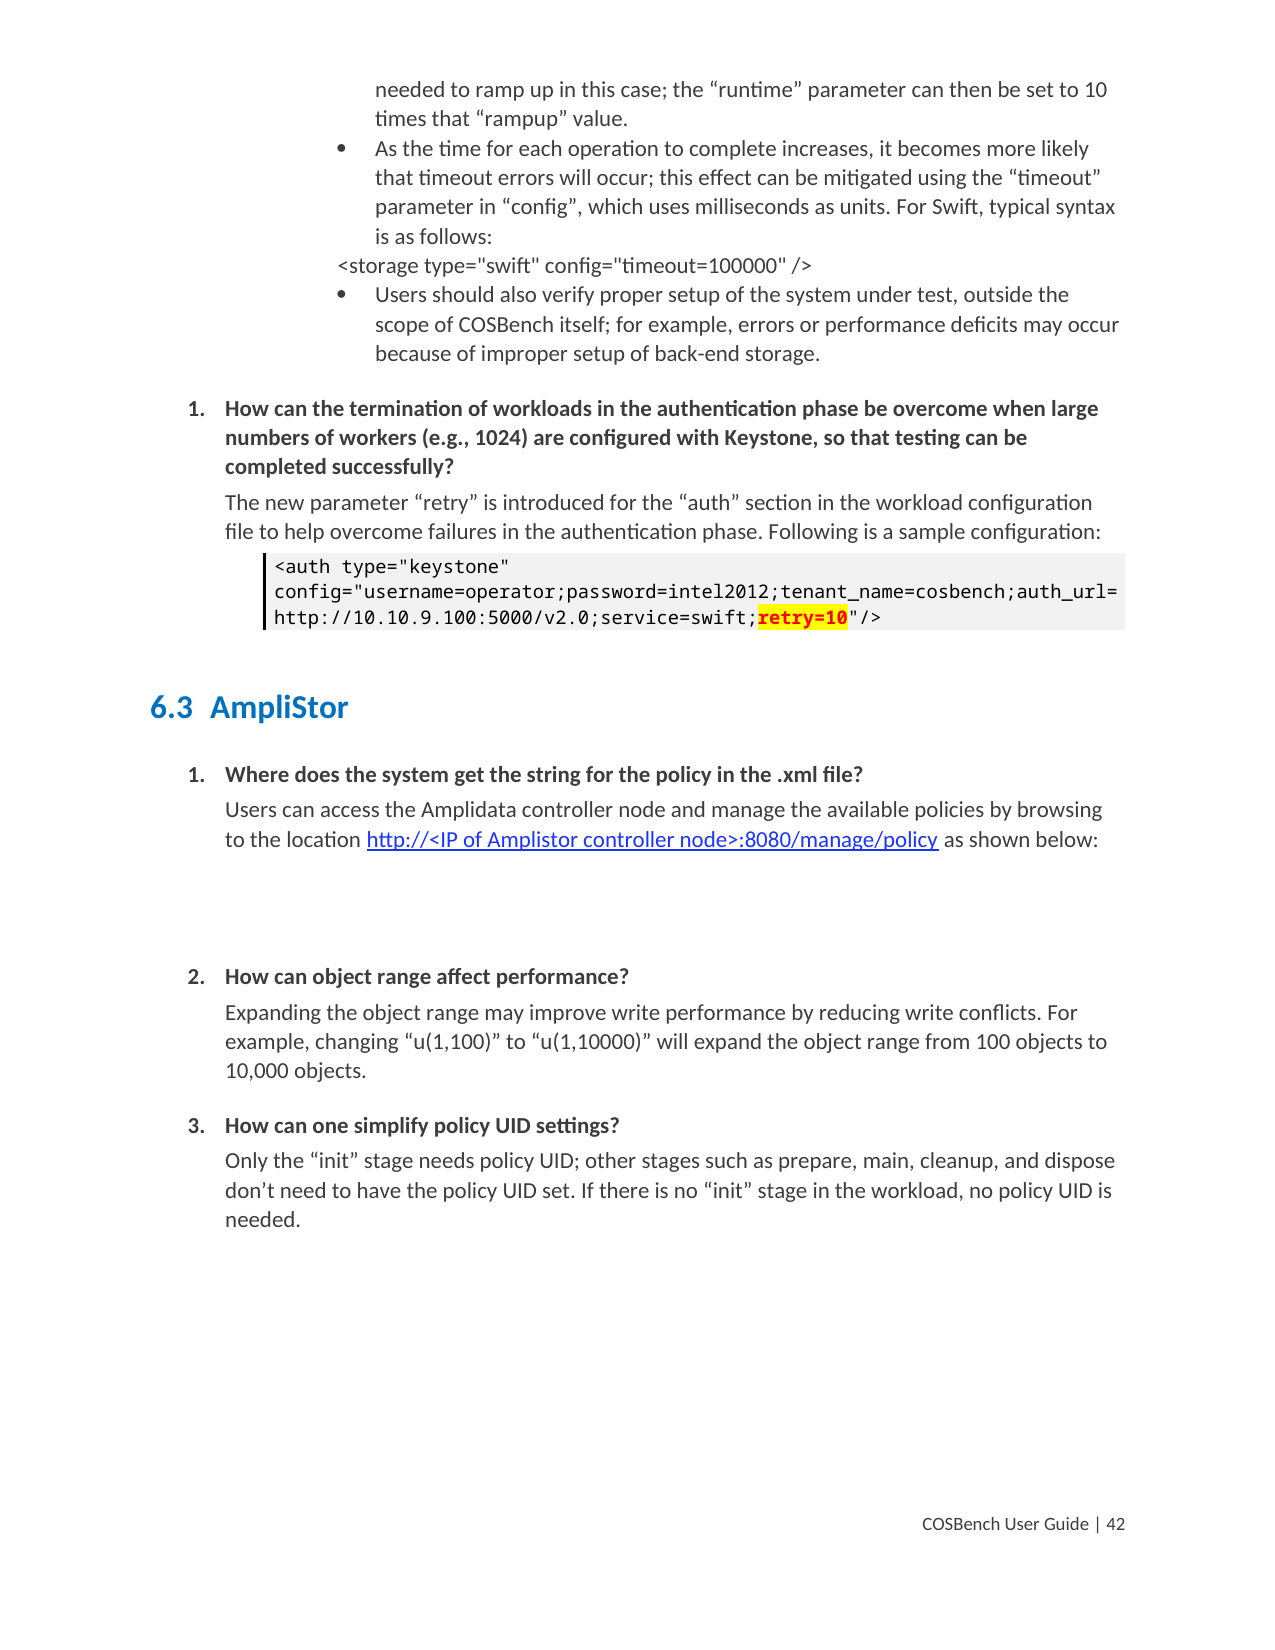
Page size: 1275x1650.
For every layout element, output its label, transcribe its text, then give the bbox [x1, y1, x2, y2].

text Expanding the object range may improve write performance by reducing write conflicts. For example, changing “u(1,100)” to “u(1,10000)” will expand the object range from 100 objects to 10,000 objects. [225, 998, 1125, 1084]
list Users should also verify proper setup of the system under test, outside the scope of COSBench itself; for example, errors or performance deficits may occur because of improper setup of back-end storage. [337, 281, 1125, 367]
text The new parameter “retry” is introduced for the “auth” section in the workload configuration file to help overcome failures in the authentication phase. Following is a sample configuration: [225, 488, 1125, 546]
text <storage type="swift" config="timeout=100000" /> [337, 251, 1125, 279]
list How can the termination of workloads in the authentication phase be overcome when large numbers of workers (e.g., 1024) are configured with Keystone, so that testing can be completed successfully? [187, 394, 1125, 481]
list Where does the system get the string for the policy in the .xml file? [187, 760, 1125, 788]
text Users can access the Amplidata controller node and manage the available policies by browsing to the location http://<IP of Amplistor controller node>:8080/manage/policy as shown below: [225, 796, 1125, 853]
list needed to ramp up in this case; the “runtime” parameter can then be set to 10 times that “rampup” value. [337, 75, 1125, 132]
list How can object range affect performance? [187, 962, 1125, 990]
text <auth type="keystone" config="username=operator;password=intel2012;tenant_name=cosbench;auth_url=http://10.10.9.100:5000/v2.0;service=swift;retry=10"/> [266, 553, 1125, 630]
list How can one simplify policy UID settings? [187, 1111, 1125, 1139]
list As the time for each operation to complete increases, it becomes more likely that timeout errors will occur; this effect can be mitigated using the “timeout” parameter in “config”, which uses milliseconds as units. For Swift, typical syntax is as follows: [337, 134, 1125, 250]
subtitle AmpliStor [150, 686, 1125, 727]
text Only the “init” stage needs policy UID; other stages such as prepare, main, cleanup, and dispose don’t need to have the policy UID set. If there is no “init” stage in the workload, no policy UID is needed. [225, 1146, 1125, 1233]
